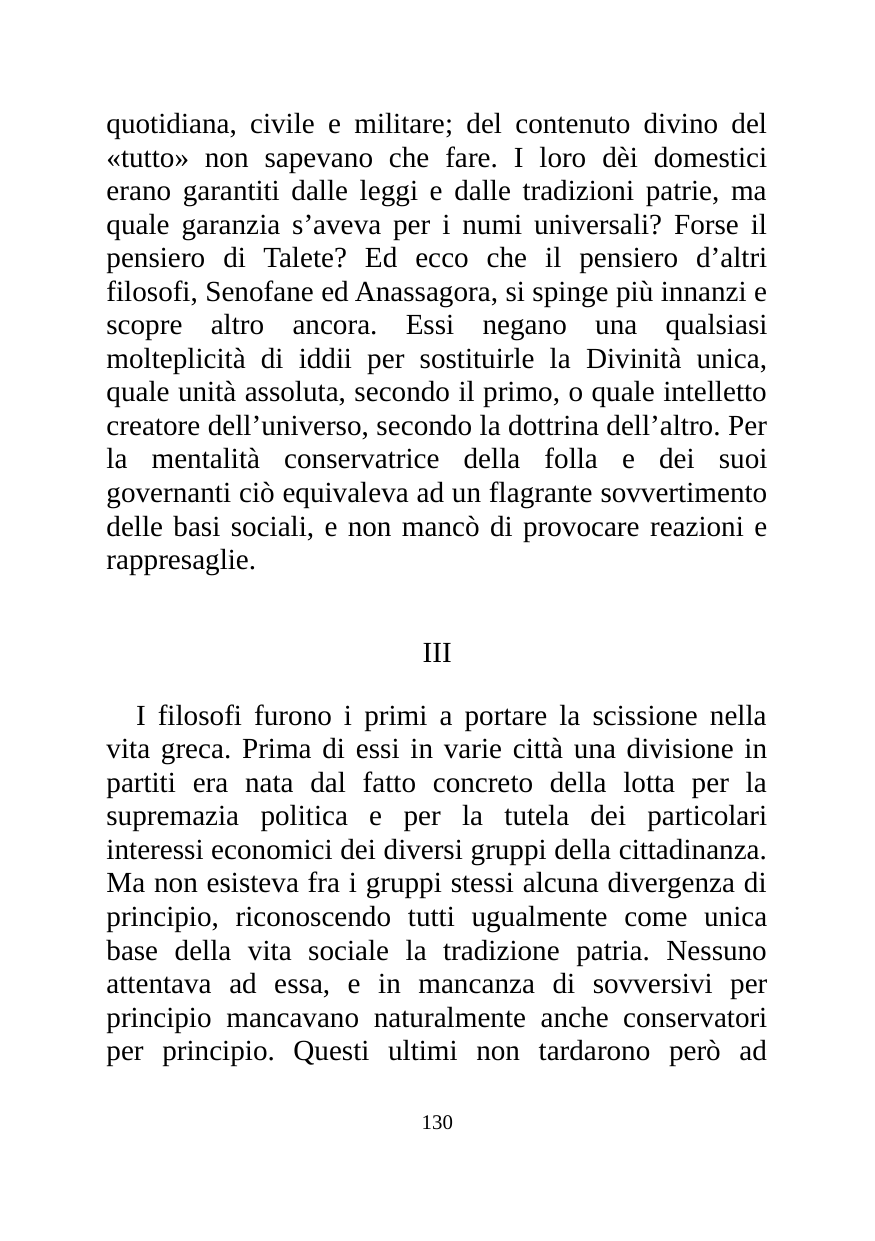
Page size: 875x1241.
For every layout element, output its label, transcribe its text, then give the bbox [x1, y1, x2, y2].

text quotidiana, civile e militare; del contenuto divino del «tutto» non sapevano che fare. I loro dèi domestici erano garantiti dalle leggi e dalle tradizioni patrie, ma quale garanzia s’aveva per i numi universali? Forse il pensiero di Talete? Ed ecco che il pensiero d’altri filosofi, Senofane ed Anassagora, si spinge più innanzi e scopre altro ancora. Essi negano una qualsiasi molteplicità di iddii per sostituirle la Divinità unica, quale unità assoluta, secondo il primo, o quale intelletto creatore dell’universo, secondo la dottrina dell’altro. Per la mentalità conservatrice della folla e dei suoi governanti ciò equivaleva ad un flagrante sovvertimento delle basi sociali, e non mancò di provocare reazioni e rappresaglie. [106, 106, 768, 576]
subtitle III [106, 635, 768, 668]
text I filosofi furono i primi a portare la scissione nella vita greca. Prima di essi in varie città una divisione in partiti era nata dal fatto concreto della lotta per la supremazia politica e per la tutela dei particolari interessi economici dei diversi gruppi della cittadinanza. Ma non esisteva fra i gruppi stessi alcuna divergenza di principio, riconoscendo tutti ugualmente come unica base della vita sociale la tradizione patria. Nessuno attentava ad essa, e in mancanza di sovversivi per principio mancavano naturalmente anche conservatori per principio. Questi ultimi non tardarono però ad [106, 698, 768, 1067]
